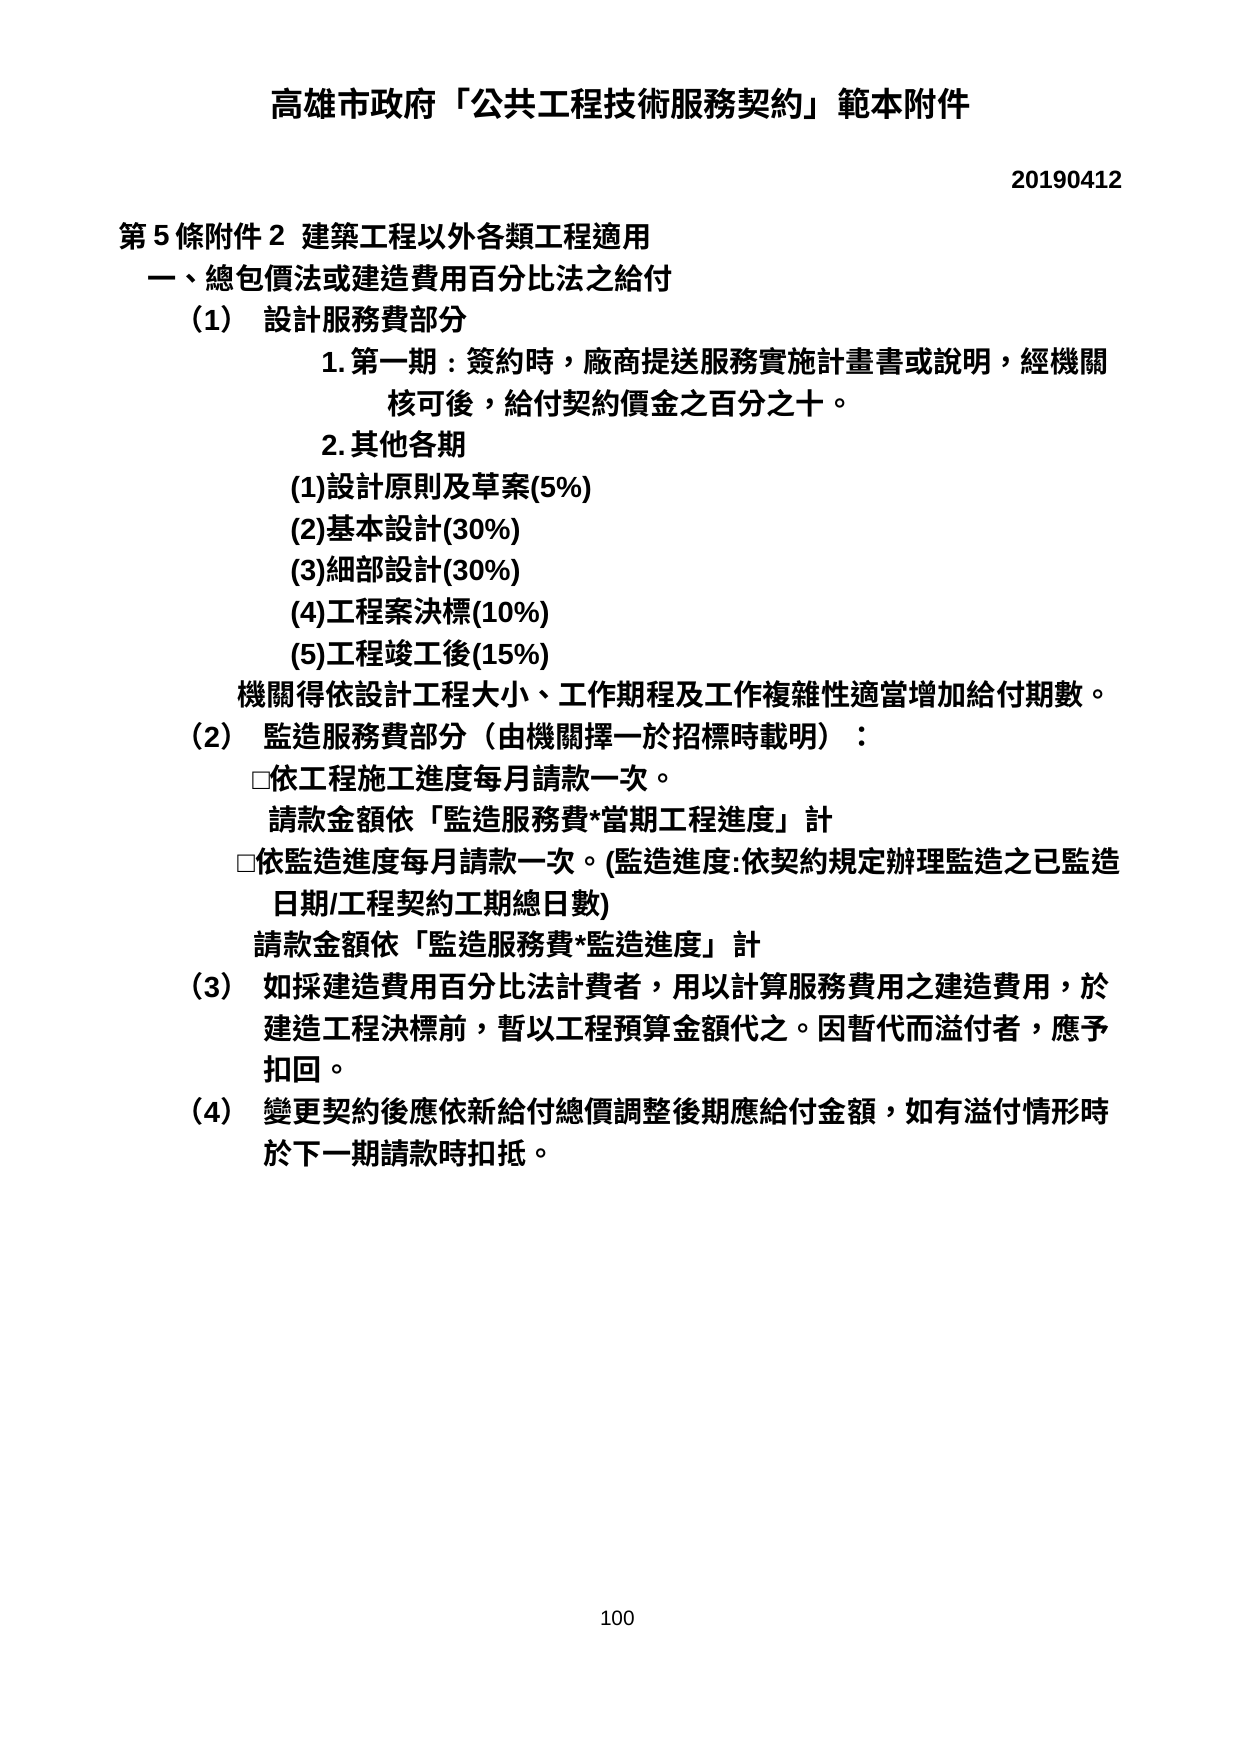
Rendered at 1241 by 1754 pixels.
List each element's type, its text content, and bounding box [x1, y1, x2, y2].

text □依工程施工進度每月請款一次。 [193, 756, 1122, 797]
text (2)基本設計(30%) [193, 506, 1122, 547]
text 請款金額依「監造服務費*監造進度」計 [237, 922, 1122, 964]
text (5)工程竣工後(15%) [193, 631, 1122, 672]
text (4)工程案決標(10%) [193, 589, 1122, 631]
text 機關得依設計工程大小、工作期程及工作複雜性適當增加給付期數。 [237, 672, 1122, 714]
text (3)細部設計(30%) [193, 547, 1122, 589]
list 第一期﹕簽約時，廠商提送服務實施計畫書或說明，經機關核可後，給付契約價金之百分之十。 [321, 339, 1122, 422]
text 請款金額依「監造服務費*當期工程進度」計 [193, 797, 1122, 839]
list 監造服務費部分（由機關擇一於招標時載明）： [174, 714, 1122, 756]
list 其他各期 [321, 422, 1122, 464]
list 設計服務費部分 [174, 297, 1122, 339]
list 如採建造費用百分比法計費者，用以計算服務費用之建造費用，於建造工程決標前，暫以工程預算金額代之。因暫代而溢付者，應予扣回。 [174, 964, 1122, 1089]
text 第5條附件2 建築工程以外各類工程適用 [118, 193, 1122, 256]
text 一、總包價法或建造費用百分比法之給付 [118, 256, 1122, 297]
text □依監造進度每月請款一次。(監造進度:依契約規定辦理監造之已監造日期/工程契約工期總日數) [237, 839, 1122, 922]
text (1)設計原則及草案(5%) [193, 464, 1122, 506]
list 變更契約後應依新給付總價調整後期應給付金額，如有溢付情形時於下一期請款時扣抵。 [174, 1089, 1122, 1172]
